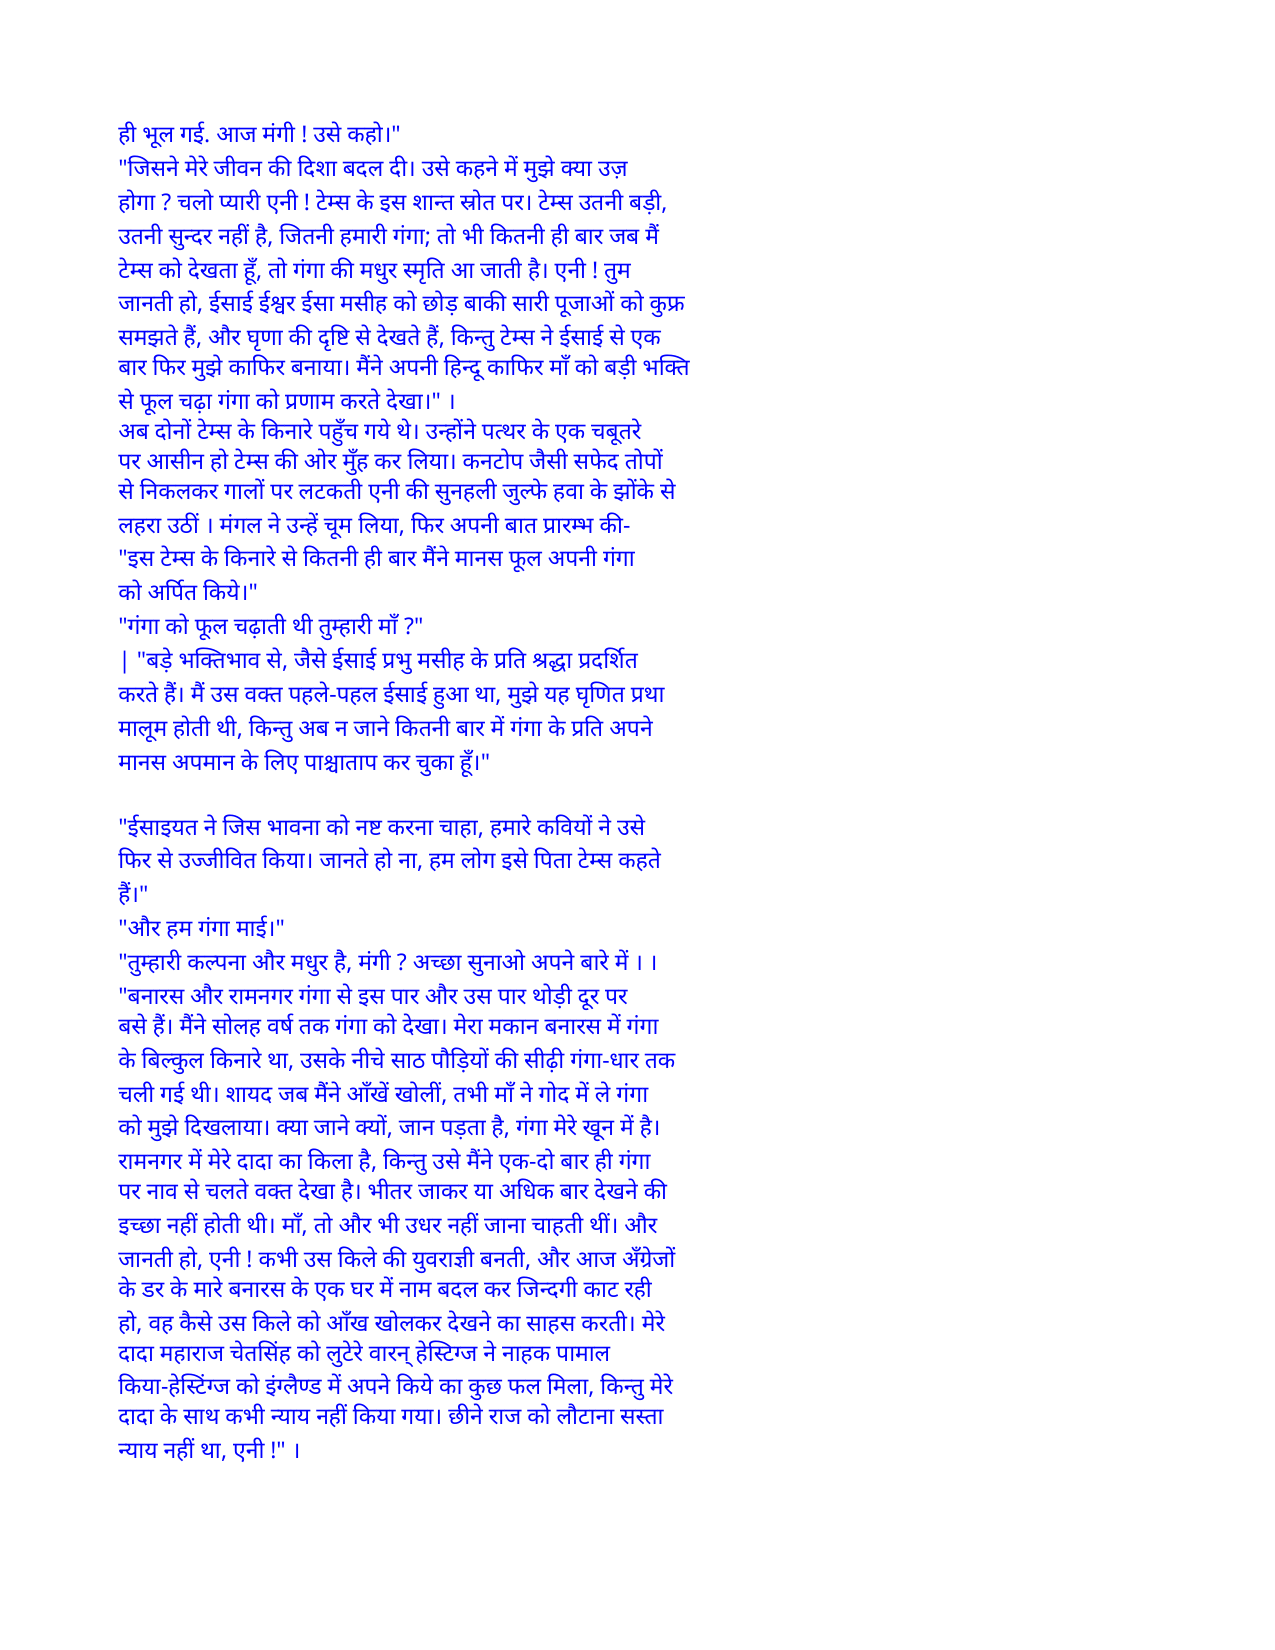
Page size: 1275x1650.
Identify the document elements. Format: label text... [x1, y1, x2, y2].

text को अर्पित किये।" [118, 576, 1157, 610]
text "गंगा को फूल चढ़ाती थी तुम्हारी माँ ?" [118, 610, 1157, 644]
text अब दोनों टेम्स के किनारे पहुँच गये थे। उन्होंने पत्थर के एक चबूतरे [118, 419, 1157, 449]
text पर नाव से चलते वक्त देखा है। भीतर जाकर या अधिक बार देखने की [118, 1179, 1157, 1209]
text के बिल्कुल किनारे था, उसके नीचे साठ पौड़ियों की सीढ़ी गंगा-धार तक [118, 1044, 1157, 1077]
text को मुझे दिखलाया। क्या जाने क्यों, जान पड़ता है, गंगा मेरे खून में है। [118, 1111, 1157, 1145]
text "जिसने मेरे जीवन की दिशा बदल दी। उसे कहने में मुझे क्या उज़ [118, 152, 1157, 186]
text के डर के मारे बनारस के एक घर में नाम बदल कर जिन्दगी काट रही [118, 1277, 1157, 1307]
text "बनारस और रामनगर गंगा से इस पार और उस पार थोड़ी दूर पर [118, 980, 1157, 1014]
text रामनगर में मेरे दादा का किला है, किन्तु उसे मैंने एक-दो बार ही गंगा [118, 1145, 1157, 1179]
text "ईसाइयत ने जिस भावना को नष्ट करना चाहा, हमारे कवियों ने उसे [118, 811, 1157, 844]
text उतनी सुन्दर नहीं है, जितनी हमारी गंगा; तो भी कितनी ही बार जब मैं [118, 220, 1157, 253]
text "तुम्हारी कल्पना और मधुर है, मंगी ? अच्छा सुनाओ अपने बारे में । । [118, 946, 1157, 980]
text मालूम होती थी, किन्तु अब न जाने कितनी बार में गंगा के प्रति अपने [118, 712, 1157, 746]
text दादा के साथ कभी न्याय नहीं किया गया। छीने राज को लौटाना सस्ता [118, 1404, 1157, 1434]
text जानती हो, एनी ! कभी उस किले की युवराज्ञी बनती, और आज अँग्रेजों [118, 1243, 1157, 1277]
text "और हम गंगा माई।" [118, 912, 1157, 946]
text | "बड़े भक्तिभाव से, जैसे ईसाई प्रभु मसीह के प्रति श्रद्धा प्रदर्शित [118, 644, 1157, 678]
text करते हैं। मैं उस वक्त पहले-पहल ईसाई हुआ था, मुझे यह घृणित प्रथा [118, 678, 1157, 712]
text बार फिर मुझे काफिर बनाया। मैंने अपनी हिन्दू काफिर माँ को बड़ी भक्ति [118, 355, 1157, 385]
text इच्छा नहीं होती थी। माँ, तो और भी उधर नहीं जाना चाहती थीं। और [118, 1209, 1157, 1243]
text जानती हो, ईसाई ईश्वर ईसा मसीह को छोड़ बाकी सारी पूजाओं को कुफ्र [118, 287, 1157, 321]
text न्याय नहीं था, एनी !" । [118, 1434, 1157, 1468]
text फिर से उज्जीवित किया। जानते हो ना, हम लोग इसे पिता टेम्स कहते [118, 844, 1157, 878]
text बसे हैं। मैंने सोलह वर्ष तक गंगा को देखा। मेरा मकान बनारस में गंगा [118, 1014, 1157, 1044]
text "इस टेम्स के किनारे से कितनी ही बार मैंने मानस फूल अपनी गंगा [118, 542, 1157, 576]
text होगा ? चलो प्यारी एनी ! टेम्स के इस शान्त स्रोत पर। टेम्स उतनी बड़ी, [118, 186, 1157, 220]
text से निकलकर गालों पर लटकती एनी की सुनहली जुल्फे हवा के झोंके से [118, 479, 1157, 508]
text से फूल चढ़ा गंगा को प्रणाम करते देखा।" । [118, 385, 1157, 419]
text लहरा उठीं । मंगल ने उन्हें चूम लिया, फिर अपनी बात प्रारम्भ की- [118, 508, 1157, 542]
text मानस अपमान के लिए पाश्चाताप कर चुका हूँ।" [118, 746, 1157, 779]
text समझते हैं, और घृणा की दृष्टि से देखते हैं, किन्तु टेम्स ने ईसाई से एक [118, 321, 1157, 355]
text दादा महाराज चेतसिंह को लुटेरे वारन् हेस्टिग्ज ने नाहक पामाल [118, 1340, 1157, 1370]
text किया-हेस्टिंग्ज को इंग्लैण्ड में अपने किये का कुछ फल मिला, किन्तु मेरे [118, 1370, 1157, 1404]
text चली गई थी। शायद जब मैंने आँखें खोलीं, तभी माँ ने गोद में ले गंगा [118, 1077, 1157, 1111]
text पर आसीन हो टेम्स की ओर मुँह कर लिया। कनटोप जैसी सफेद तोपों [118, 449, 1157, 479]
text हैं।" [118, 878, 1157, 912]
text टेम्स को देखता हूँ, तो गंगा की मधुर स्मृति आ जाती है। एनी ! तुम [118, 253, 1157, 287]
text ही भूल गई. आज मंगी ! उसे कहो।" [118, 118, 1157, 152]
text हो, वह कैसे उस किले को आँख खोलकर देखने का साहस करती। मेरे [118, 1307, 1157, 1340]
